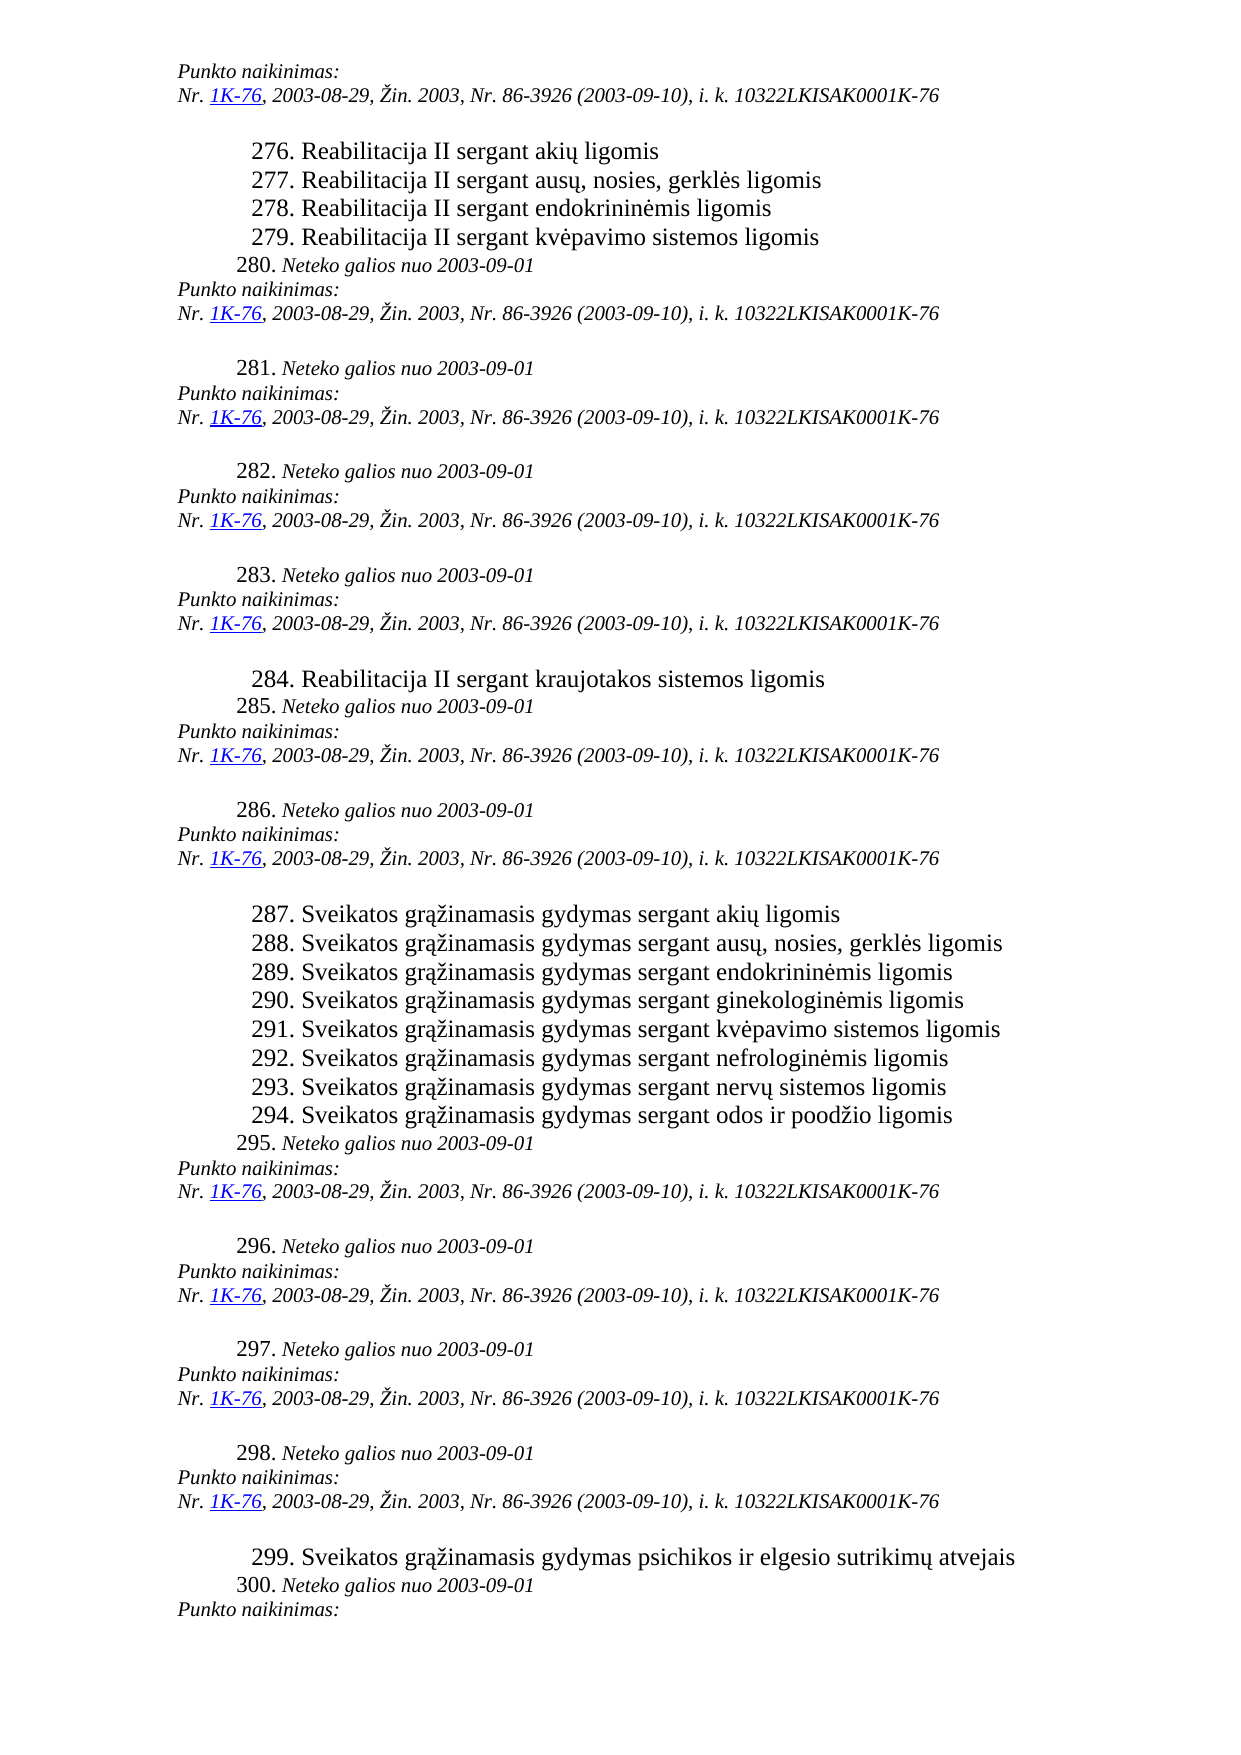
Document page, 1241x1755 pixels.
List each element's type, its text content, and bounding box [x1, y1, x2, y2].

text Nr. 1K-76, 2003-08-29, Žin. 2003, Nr. 86-3926 (2003-09-10), i. k. 10322LKISAK0001K-76 [177, 1489, 1181, 1513]
text 300. Neteko galios nuo 2003-09-01 [177, 1571, 1181, 1597]
text 294. Sveikatos grąžinamasis gydymas sergant odos ir poodžio ligomis [177, 1100, 1181, 1129]
text 279. Reabilitacija II sergant kvėpavimo sistemos ligomis [177, 222, 1181, 251]
text Punkto naikinimas: [177, 277, 1181, 301]
text 295. Neteko galios nuo 2003-09-01 [177, 1129, 1181, 1155]
text 297. Neteko galios nuo 2003-09-01 [177, 1336, 1181, 1362]
text Punkto naikinimas: [177, 587, 1181, 611]
text Nr. 1K-76, 2003-08-29, Žin. 2003, Nr. 86-3926 (2003-09-10), i. k. 10322LKISAK0001K-76 [177, 404, 1181, 429]
text 282. Neteko galios nuo 2003-09-01 [177, 457, 1181, 484]
text Nr. 1K-76, 2003-08-29, Žin. 2003, Nr. 86-3926 (2003-09-10), i. k. 10322LKISAK0001K-76 [177, 743, 1181, 767]
text 299. Sveikatos grąžinamasis gydymas psichikos ir elgesio sutrikimų atvejais [177, 1542, 1181, 1571]
text Punkto naikinimas: [177, 484, 1181, 508]
text 276. Reabilitacija II sergant akių ligomis [177, 136, 1181, 165]
text Punkto naikinimas: [177, 822, 1181, 846]
text 278. Reabilitacija II sergant endokrininėmis ligomis [177, 193, 1181, 222]
text 283. Neteko galios nuo 2003-09-01 [177, 561, 1181, 587]
text 284. Reabilitacija II sergant kraujotakos sistemos ligomis [177, 664, 1181, 693]
text 293. Sveikatos grąžinamasis gydymas sergant nervų sistemos ligomis [177, 1072, 1181, 1100]
text 286. Neteko galios nuo 2003-09-01 [177, 796, 1181, 822]
text Punkto naikinimas: [177, 719, 1181, 743]
text 281. Neteko galios nuo 2003-09-01 [177, 354, 1181, 381]
text 288. Sveikatos grąžinamasis gydymas sergant ausų, nosies, gerklės ligomis [177, 928, 1181, 957]
text Nr. 1K-76, 2003-08-29, Žin. 2003, Nr. 86-3926 (2003-09-10), i. k. 10322LKISAK0001K-76 [177, 301, 1181, 325]
text 290. Sveikatos grąžinamasis gydymas sergant ginekologinėmis ligomis [177, 985, 1181, 1014]
text Nr. 1K-76, 2003-08-29, Žin. 2003, Nr. 86-3926 (2003-09-10), i. k. 10322LKISAK0001K-76 [177, 508, 1181, 532]
text 296. Neteko galios nuo 2003-09-01 [177, 1232, 1181, 1259]
text 298. Neteko galios nuo 2003-09-01 [177, 1439, 1181, 1465]
text Punkto naikinimas: [177, 1362, 1181, 1386]
text Nr. 1K-76, 2003-08-29, Žin. 2003, Nr. 86-3926 (2003-09-10), i. k. 10322LKISAK0001K-76 [177, 83, 1181, 107]
text Nr. 1K-76, 2003-08-29, Žin. 2003, Nr. 86-3926 (2003-09-10), i. k. 10322LKISAK0001K-76 [177, 611, 1181, 635]
text Nr. 1K-76, 2003-08-29, Žin. 2003, Nr. 86-3926 (2003-09-10), i. k. 10322LKISAK0001K-76 [177, 1386, 1181, 1410]
text Punkto naikinimas: [177, 381, 1181, 404]
text Punkto naikinimas: [177, 59, 1181, 83]
text 287. Sveikatos grąžinamasis gydymas sergant akių ligomis [177, 899, 1181, 928]
text 285. Neteko galios nuo 2003-09-01 [177, 693, 1181, 719]
text 289. Sveikatos grąžinamasis gydymas sergant endokrininėmis ligomis [177, 957, 1181, 985]
text Punkto naikinimas: [177, 1597, 1181, 1621]
text Nr. 1K-76, 2003-08-29, Žin. 2003, Nr. 86-3926 (2003-09-10), i. k. 10322LKISAK0001K-76 [177, 846, 1181, 870]
text Punkto naikinimas: [177, 1465, 1181, 1489]
text 280. Neteko galios nuo 2003-09-01 [177, 251, 1181, 277]
text 292. Sveikatos grąžinamasis gydymas sergant nefrologinėmis ligomis [177, 1043, 1181, 1072]
text 277. Reabilitacija II sergant ausų, nosies, gerklės ligomis [177, 165, 1181, 193]
text 291. Sveikatos grąžinamasis gydymas sergant kvėpavimo sistemos ligomis [177, 1014, 1181, 1043]
text Punkto naikinimas: [177, 1259, 1181, 1283]
text Nr. 1K-76, 2003-08-29, Žin. 2003, Nr. 86-3926 (2003-09-10), i. k. 10322LKISAK0001K-76 [177, 1283, 1181, 1307]
text Punkto naikinimas: [177, 1155, 1181, 1179]
text Nr. 1K-76, 2003-08-29, Žin. 2003, Nr. 86-3926 (2003-09-10), i. k. 10322LKISAK0001K-76 [177, 1179, 1181, 1203]
